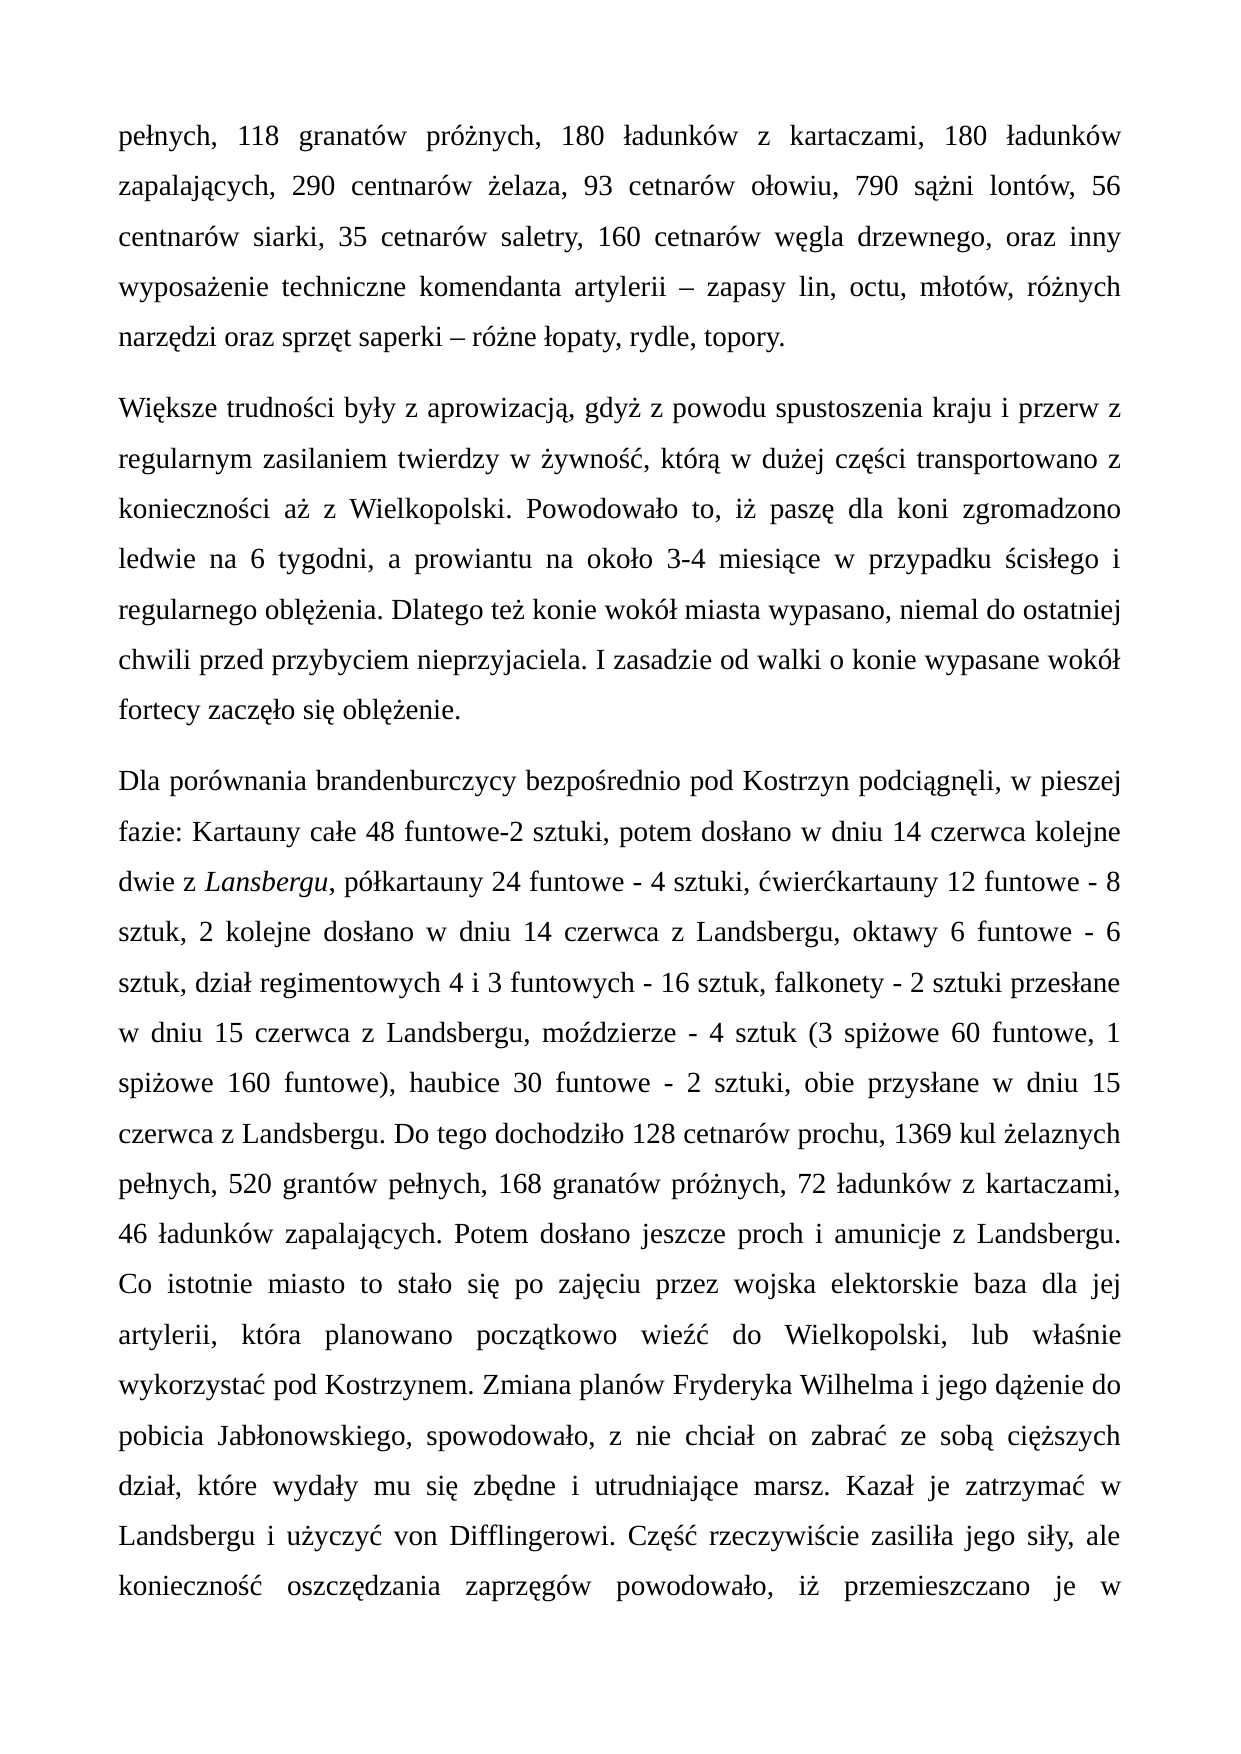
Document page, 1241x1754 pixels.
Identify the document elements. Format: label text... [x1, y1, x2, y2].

text Dla porównania brandenburczycy bezpośrednio pod Kostrzyn podciągnęli, w pieszej fazie: Kartauny całe 48 funtowe-2 sztuki, potem dosłano w dniu 14 czerwca kolejne dwie z Lansbergu, półkartauny 24 funtowe - 4 sztuki, ćwierćkartauny 12 funtowe - 8 sztuk, 2 kolejne dosłano w dniu 14 czerwca z Landsbergu, oktawy 6 funtowe - 6 sztuk, dział regimentowych 4 i 3 funtowych - 16 sztuk, falkonety - 2 sztuki przesłane w dniu 15 czerwca z Landsbergu, moździerze - 4 sztuk (3 spiżowe 60 funtowe, 1 spiżowe 160 funtowe), haubice 30 funtowe - 2 sztuki, obie przysłane w dniu 15 czerwca z Landsbergu. Do tego dochodziło 128 cetnarów prochu, 1369 kul żelaznych pełnych, 520 grantów pełnych, 168 granatów próżnych, 72 ładunków z kartaczami, 46 ładunków zapalających. Potem dosłano jeszcze proch i amunicje z Landsbergu. Co istotnie miasto to stało się po zajęciu przez wojska elektorskie baza dla jej artylerii, która planowano początkowo wieźć do Wielkopolski, lub właśnie wykorzystać pod Kostrzynem. Zmiana planów Fryderyka Wilhelma i jego dążenie do pobicia Jabłonowskiego, spowodowało, z nie chciał on zabrać ze sobą cięższych dział, które wydały mu się zbędne i utrudniające marsz. Kazał je zatrzymać w Landsbergu i użyczyć von Difflingerowi. Część rzeczywiście zasiliła jego siły, ale konieczność oszczędzania zaprzęgów powodowało, iż przemieszczano je w [118, 763, 1122, 1602]
text Większe trudności były z aprowizacją, gdyż z powodu spustoszenia kraju i przerw z regularnym zasilaniem twierdzy w żywność, którą w dużej części transportowano z konieczności aż z Wielkopolski. Powodowało to, iż paszę dla koni zgromadzono ledwie na 6 tygodni, a prowiantu na około 3-4 miesiące w przypadku ścisłego i regularnego oblężenia. Dlatego też konie wokół miasta wypasano, niemal do ostatniej chwili przed przybyciem nieprzyjaciela. I zasadzie od walki o konie wypasane wokół fortecy zaczęło się oblężenie. [118, 391, 1122, 726]
text pełnych, 118 granatów próżnych, 180 ładunków z kartaczami, 180 ładunków zapalających, 290 centnarów żelaza, 93 cetnarów ołowiu, 790 sążni lontów, 56 centnarów siarki, 35 cetnarów saletry, 160 cetnarów węgla drzewnego, oraz inny wyposażenie techniczne komendanta artylerii – zapasy lin, octu, młotów, różnych narzędzi oraz sprzęt saperki – różne łopaty, rydle, topory. [118, 118, 1122, 353]
